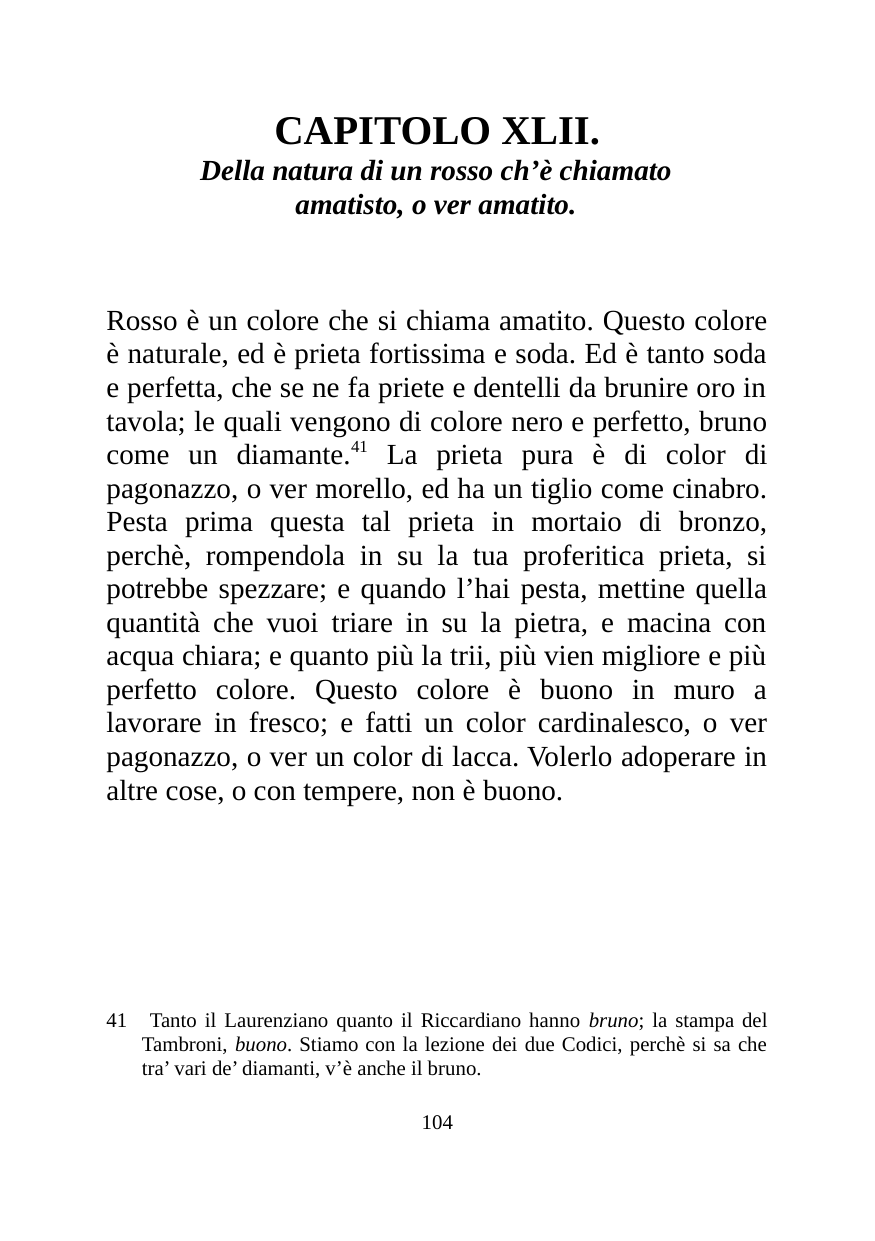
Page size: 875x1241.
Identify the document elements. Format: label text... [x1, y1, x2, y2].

subtitle CAPITOLO XLII. Della natura di un rosso ch’è chiamato amatisto, o ver amatito. [142, 106, 732, 220]
text Rosso è un colore che si chiama amatito. Questo colore è naturale, ed è prieta fortissima e soda. Ed è tanto soda e perfetta, che se ne fa priete e dentelli da brunire oro in tavola; le quali vengono di colore nero e perfetto, bruno come un diamante. La prieta pura è di color di pagonazzo, o ver morello, ed ha un tiglio come cinabro. Pesta prima questa tal prieta in mortaio di bronzo, perchè, rompendola in su la tua proferitica prieta, si potrebbe spezzare; e quando l’hai pesta, mettine quella quantità che vuoi triare in su la pietra, e macina con acqua chiara; e quanto più la trii, più vien migliore e più perfetto colore. Questo colore è buono in muro a lavorare in fresco; e fatti un color cardinalesco, o ver pagonazzo, o ver un color di lacca. Volerlo adoperare in altre cose, o con tempere, non è buono. [106, 303, 768, 806]
text Tanto il Laurenziano quanto il Riccardiano hanno bruno; la stampa del Tambroni, buono. Stiamo con la lezione dei due Codici, perchè si sa che tra’ vari de’ diamanti, v’è anche il bruno. [106, 1008, 768, 1080]
